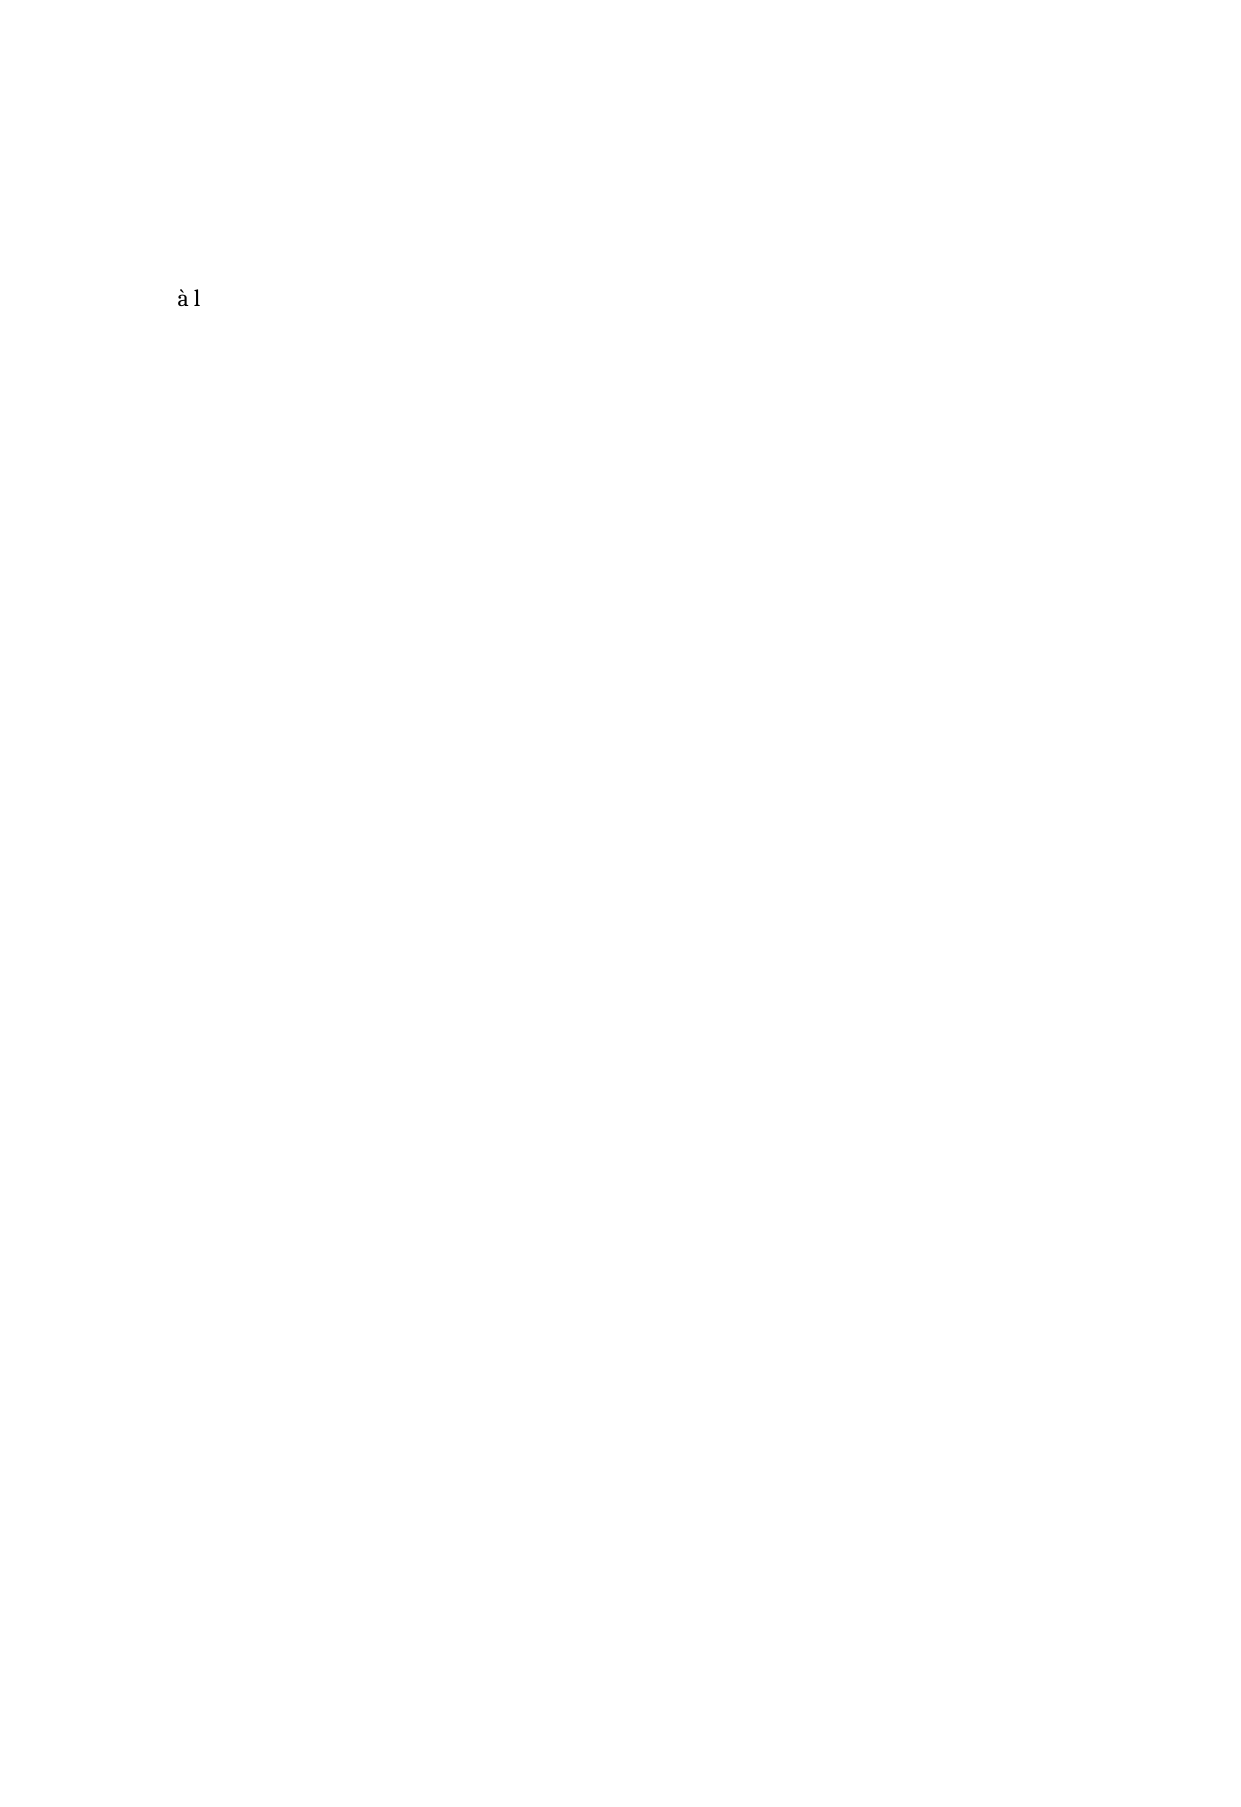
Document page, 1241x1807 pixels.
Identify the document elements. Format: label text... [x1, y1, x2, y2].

text à l [177, 285, 1069, 312]
